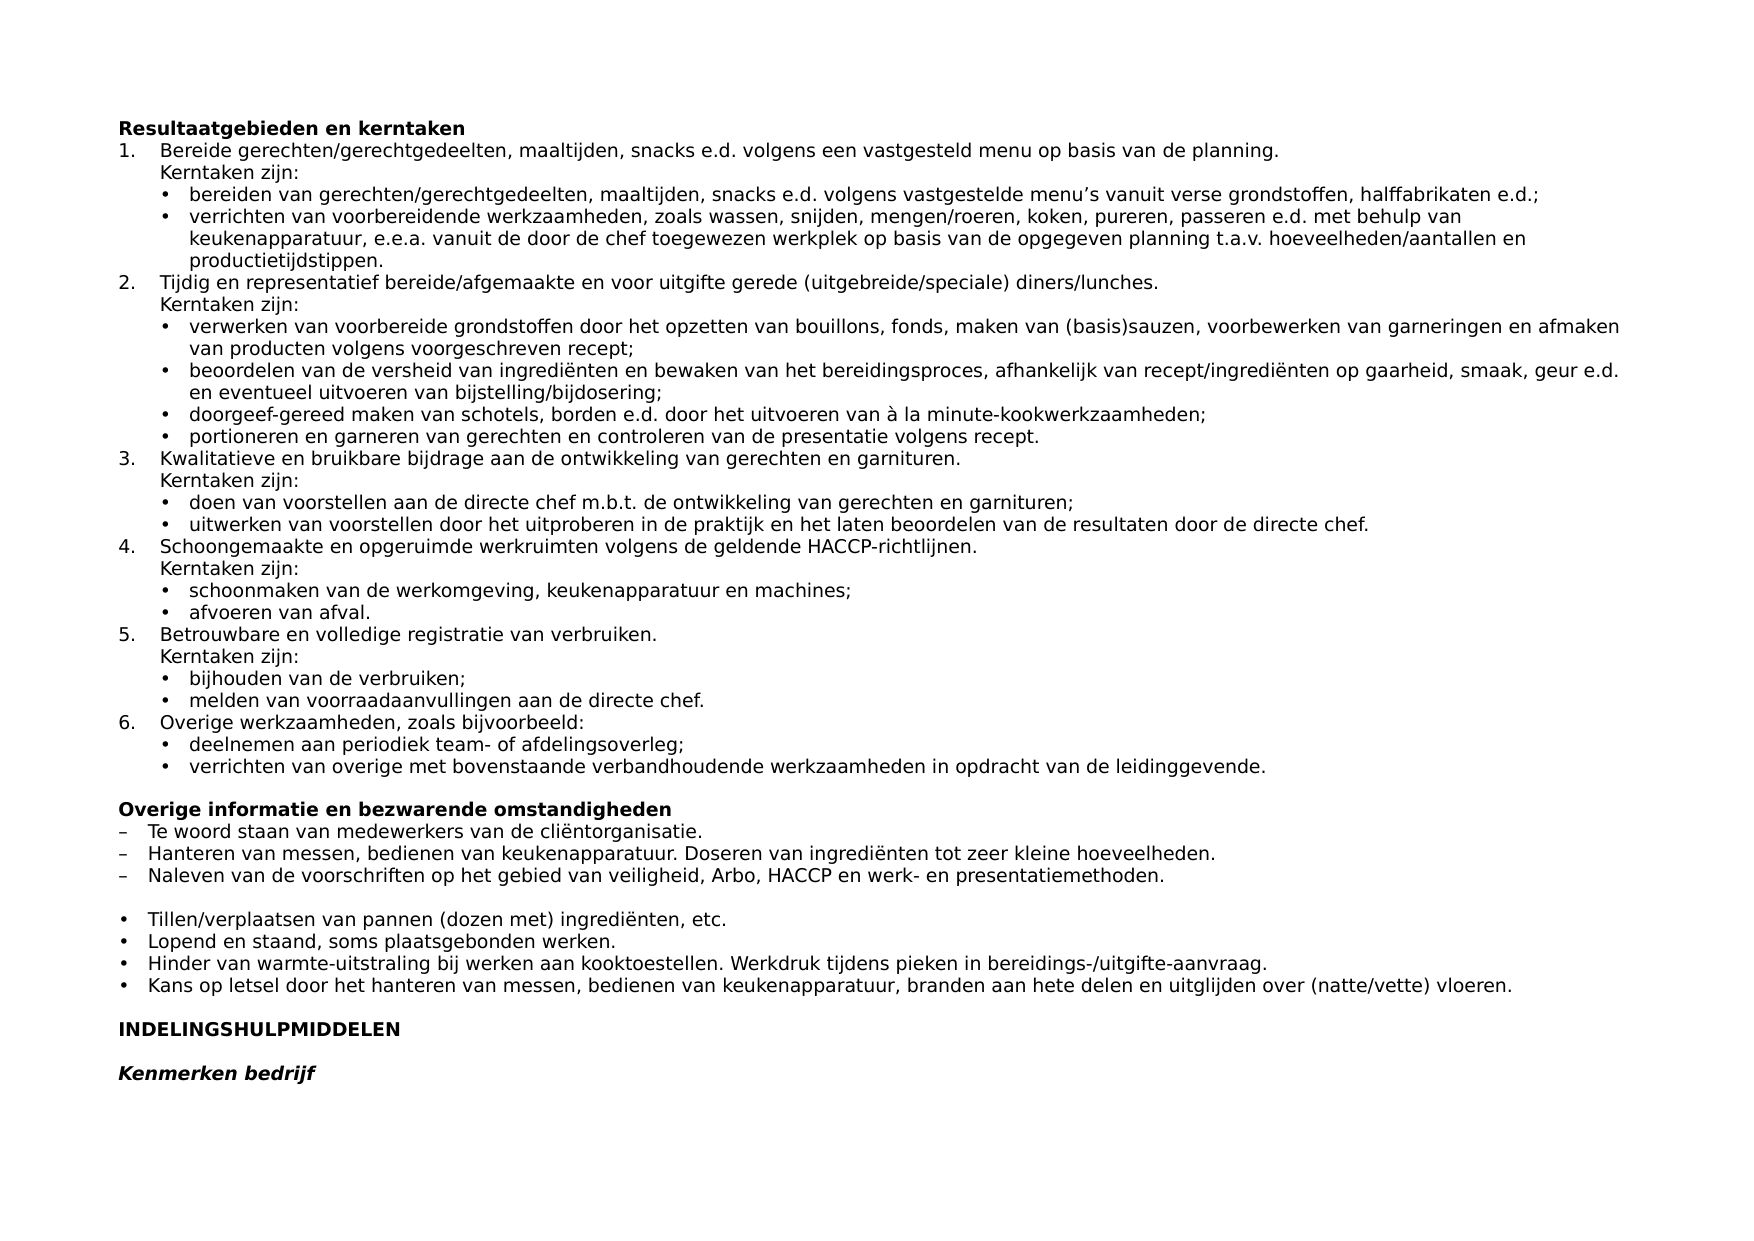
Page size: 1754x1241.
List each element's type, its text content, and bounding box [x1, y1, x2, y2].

text • Hinder van warmte-uitstraling bij werken aan kooktoestellen. Werkdruk tijdens pieken in bereidings-/uitgifte-aanvraag. [118, 953, 1636, 975]
text 3. Kwalitatieve en bruikbare bijdrage aan de ontwikkeling van gerechten en garnituren. [118, 448, 1636, 470]
text Kerntaken zijn: [159, 162, 1636, 184]
text • uitwerken van voorstellen door het uitproberen in de praktijk en het laten beoordelen van de resultaten door de directe chef. [159, 514, 1636, 536]
text Overige informatie en bezwarende omstandigheden [118, 799, 1636, 821]
text • bijhouden van de verbruiken; [159, 668, 1636, 689]
text • doorgeef-gereed maken van schotels, borden e.d. door het uitvoeren van à la minute-kookwerkzaamheden; [159, 404, 1636, 426]
text Kenmerken bedrijf [118, 1063, 1636, 1085]
text • verrichten van voorbereidende werkzaamheden, zoals wassen, snijden, mengen/roeren, koken, pureren, passeren e.d. met behulp van keukenapparatuur, e.e.a. vanuit de door de chef toegewezen werkplek op basis van de opgegeven planning t.a.v. hoeveelheden/aantallen en productietijdstippen. [159, 206, 1636, 272]
text 5. Betrouwbare en volledige registratie van verbruiken. [118, 624, 1636, 646]
text • beoordelen van de versheid van ingrediënten en bewaken van het bereidingsproces, afhankelijk van recept/ingrediënten op gaarheid, smaak, geur e.d. en eventueel uitvoeren van bijstelling/bijdosering; [159, 360, 1636, 404]
text • Lopend en staand, soms plaatsgebonden werken. [118, 931, 1636, 953]
text 4. Schoongemaakte en opgeruimde werkruimten volgens de geldende HACCP-richtlijnen. [118, 536, 1636, 558]
text • melden van voorraadaanvullingen aan de directe chef. [159, 689, 1636, 712]
text • verwerken van voorbereide grondstoffen door het opzetten van bouillons, fonds, maken van (basis)sauzen, voorbewerken van garneringen en afmaken van producten volgens voorgeschreven recept; [159, 316, 1636, 360]
text • verrichten van overige met bovenstaande verbandhoudende werkzaamheden in opdracht van de leidinggevende. [159, 756, 1636, 777]
text 6. Overige werkzaamheden, zoals bijvoorbeeld: [118, 712, 1636, 733]
text • bereiden van gerechten/gerechtgedeelten, maaltijden, snacks e.d. volgens vastgestelde menu’s vanuit verse grondstoffen, halffabrikaten e.d.; [159, 184, 1636, 206]
text • doen van voorstellen aan de directe chef m.b.t. de ontwikkeling van gerechten en garnituren; [159, 492, 1636, 514]
text • portioneren en garneren van gerechten en controleren van de presentatie volgens recept. [159, 426, 1636, 448]
text • Kans op letsel door het hanteren van messen, bedienen van keukenapparatuur, branden aan hete delen en uitglijden over (natte/vette) vloeren. [118, 975, 1636, 997]
text • Tillen/verplaatsen van pannen (dozen met) ingrediënten, etc. [118, 909, 1636, 931]
text – Naleven van de voorschriften op het gebied van veiligheid, Arbo, HACCP en werk- en presentatiemethoden. [118, 865, 1636, 887]
text • schoonmaken van de werkomgeving, keukenapparatuur en machines; [159, 580, 1636, 602]
text 2. Tijdig en representatief bereide/afgemaakte en voor uitgifte gerede (uitgebreide/speciale) diners/lunches. [118, 272, 1636, 294]
text Kerntaken zijn: [159, 470, 1636, 492]
subtitle INDELINGSHULPMIDDELEN [118, 1019, 1636, 1041]
text 1. Bereide gerechten/gerechtgedeelten, maaltijden, snacks e.d. volgens een vastgesteld menu op basis van de planning. [118, 140, 1636, 162]
text • afvoeren van afval. [159, 602, 1636, 624]
text Kerntaken zijn: [159, 558, 1636, 580]
text Kerntaken zijn: [159, 646, 1636, 668]
text • deelnemen aan periodiek team- of afdelingsoverleg; [159, 733, 1636, 756]
text Kerntaken zijn: [159, 294, 1636, 316]
text – Te woord staan van medewerkers van de cliëntorganisatie. [118, 821, 1636, 843]
text Resultaatgebieden en kerntaken [118, 118, 1636, 140]
text – Hanteren van messen, bedienen van keukenapparatuur. Doseren van ingrediënten tot zeer kleine hoeveelheden. [118, 843, 1636, 865]
